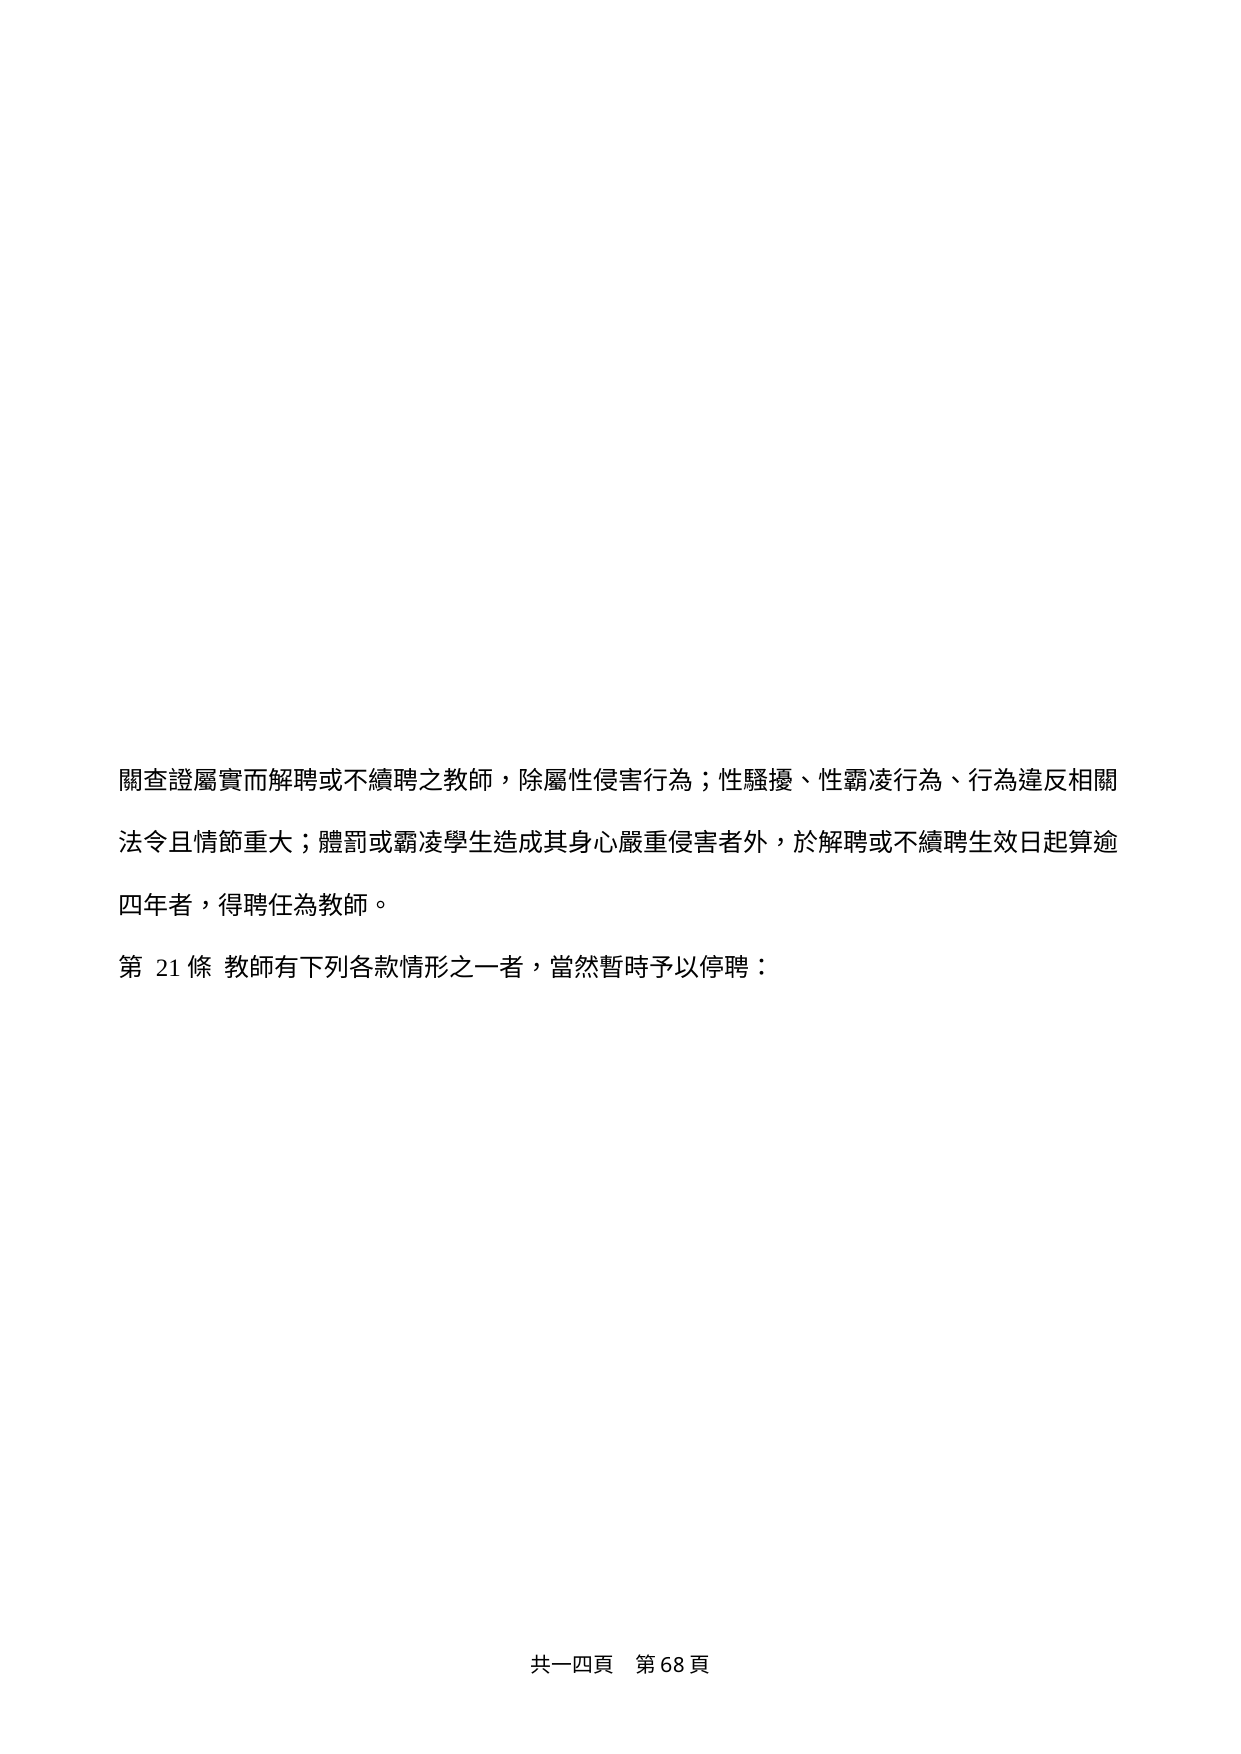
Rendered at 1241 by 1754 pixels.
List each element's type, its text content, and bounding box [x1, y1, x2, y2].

text 關查證屬實而解聘或不續聘之教師，除屬性侵害行為；性騷擾、性霸凌行為、行為違反相關法令且情節重大；體罰或霸凌學生造成其身心嚴重侵害者外，於解聘或不續聘生效日起算逾四年者，得聘任為教師。 [118, 737, 1122, 924]
text 第 21 條 教師有下列各款情形之一者，當然暫時予以停聘： [118, 924, 1122, 987]
